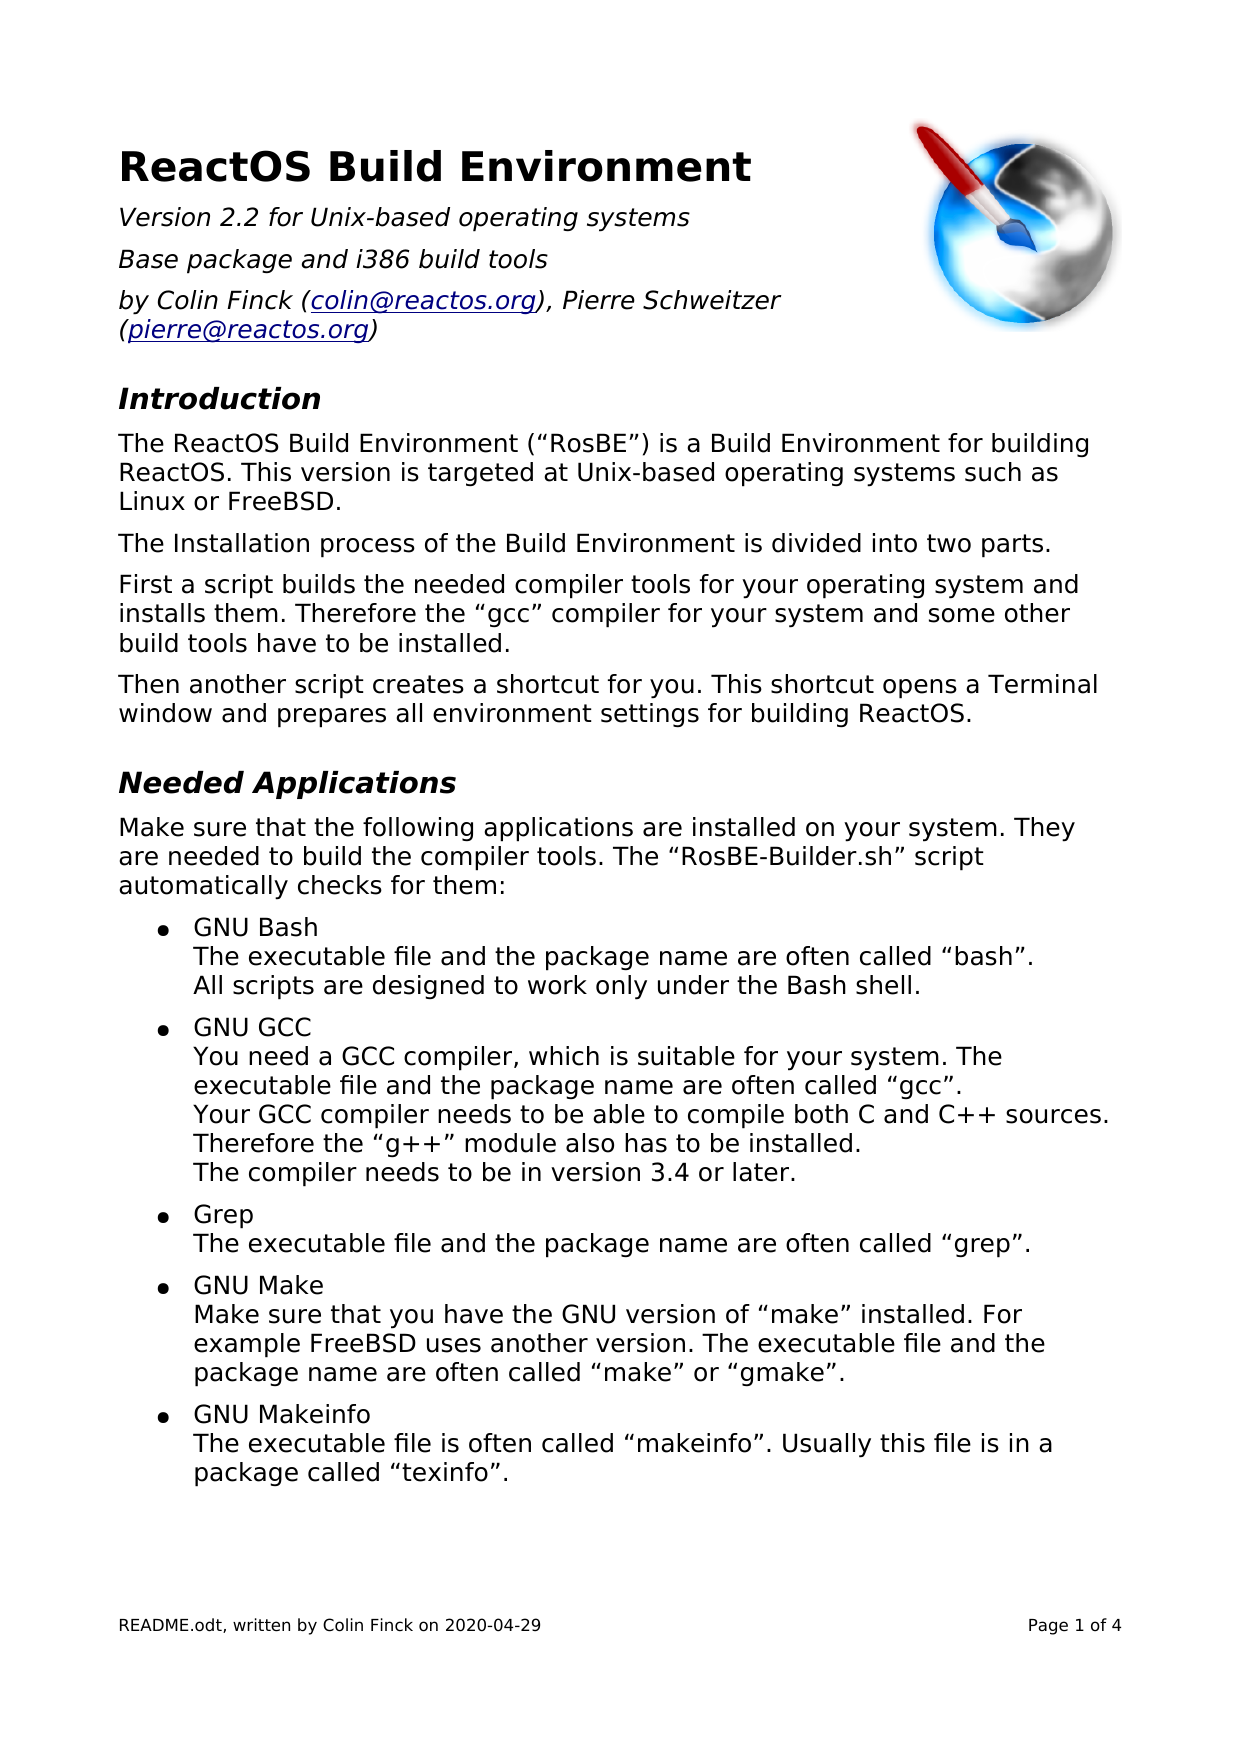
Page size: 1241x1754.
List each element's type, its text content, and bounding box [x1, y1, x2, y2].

list Grep The executable file and the package name are often called “grep”. [156, 1200, 1122, 1258]
text The Installation process of the Build Environment is divided into two parts. [118, 529, 1122, 558]
text Then another script creates a shortcut for you. This shortcut opens a Terminal window and prepares all environment settings for building ReactOS. [118, 670, 1122, 729]
text by Colin Finck (colin@reactos.org), Pierre Schweitzer (pierre@reactos.org) [118, 286, 1122, 345]
text The ReactOS Build Environment (“RosBE”) is a Build Environment for building ReactOS. This version is targeted at Unix-based operating systems such as Linux or FreeBSD. [118, 429, 1122, 516]
text Base package and i386 build tools [118, 245, 908, 274]
text Make sure that the following applications are installed on your system. They are needed to build the compiler tools. The “RosBE-Builder.sh” script automatically checks for them: [118, 813, 1122, 900]
list GNU Make Make sure that you have the GNU version of “make” installed. For example FreeBSD uses another version. The executable file and the package name are often called “make” or “gmake”. [156, 1271, 1122, 1388]
subtitle Needed Applications [118, 766, 1122, 800]
subtitle Introduction [118, 382, 1122, 416]
text Version 2.2 for Unix-based operating systems [118, 203, 908, 232]
list GNU Makeinfo The executable file is often called “makeinfo”. Usually this file is in a package called “texinfo”. [156, 1400, 1122, 1488]
list GNU GCC You need a GCC compiler, which is suitable for your system. The executable file and the package name are often called “gcc”. Your GCC compiler needs to be able to compile both C and C++ sources. Therefore the “g++” module also has to be installed. The compiler needs to be in version 3.4 or later. [156, 1013, 1122, 1188]
picture [908, 118, 1122, 332]
subtitle ReactOS Build Environment [118, 143, 908, 191]
list GNU Bash The executable file and the package name are often called “bash”. All scripts are designed to work only under the Bash shell. [156, 913, 1122, 1000]
text First a script builds the needed compiler tools for your operating system and installs them. Therefore the “gcc” compiler for your system and some other build tools have to be installed. [118, 570, 1122, 658]
